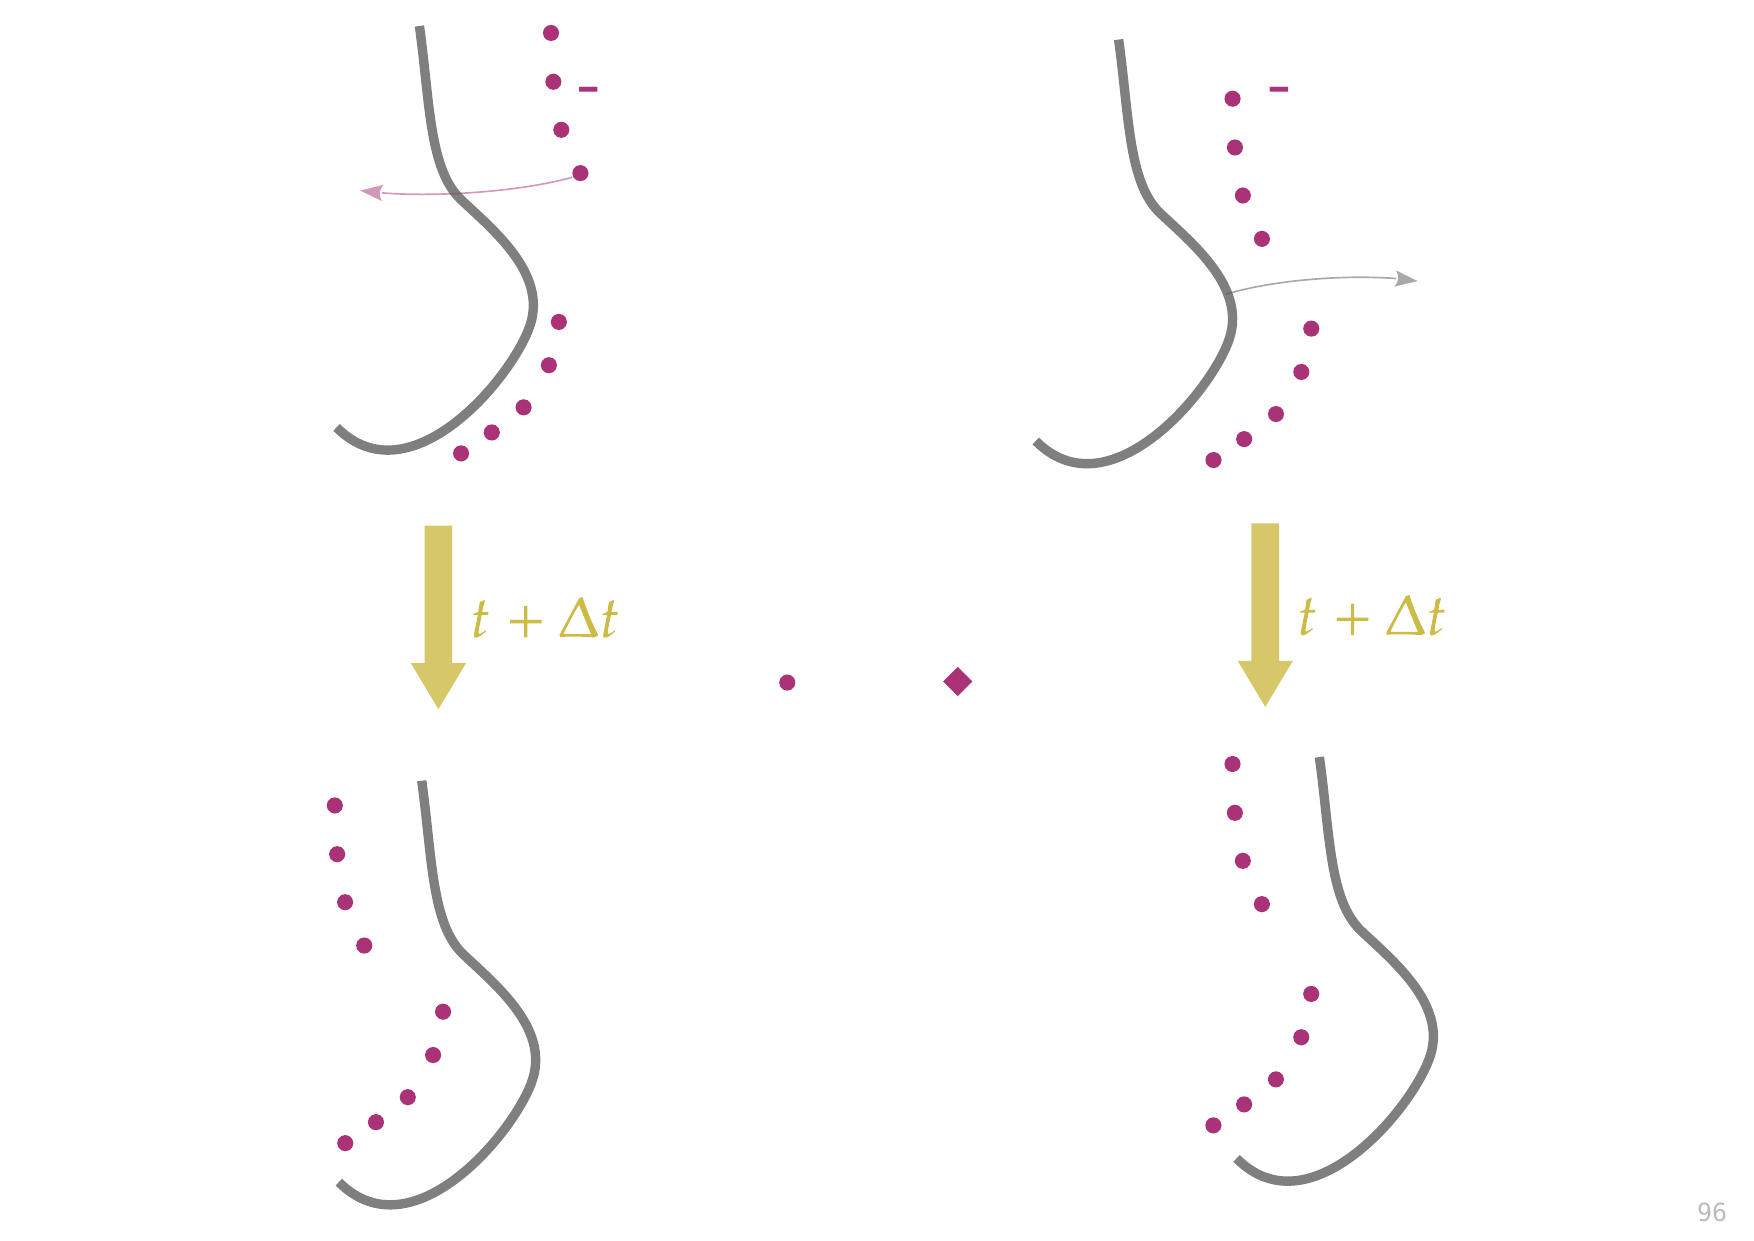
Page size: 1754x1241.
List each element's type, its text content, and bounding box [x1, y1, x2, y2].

text_box [1253, 896, 1271, 913]
text_box [540, 357, 558, 374]
text_box [1205, 1117, 1222, 1134]
text_box [472, 600, 489, 638]
text_box [510, 605, 542, 638]
text_box [1226, 139, 1244, 156]
text_box [553, 121, 570, 138]
text_box [367, 1114, 385, 1131]
text_box [779, 674, 796, 691]
text_box – [1253, 47, 1306, 107]
text_box [943, 666, 973, 697]
text_box [559, 597, 598, 638]
text_box [1224, 90, 1241, 107]
text_box [1299, 597, 1316, 636]
text_box [326, 797, 343, 814]
text_box [1303, 985, 1320, 1003]
text_box [1226, 804, 1243, 821]
text_box [1293, 363, 1310, 381]
text_box [515, 399, 532, 416]
text_box [542, 24, 560, 42]
text_box [1205, 451, 1222, 469]
text_box [1267, 405, 1285, 423]
text_box [434, 1003, 452, 1020]
text_box [425, 1046, 442, 1064]
text_box – [562, 47, 615, 107]
text_box [399, 1089, 416, 1106]
text_box [1336, 603, 1369, 636]
text_box [1429, 597, 1445, 636]
text_box [545, 73, 562, 90]
text_box [1236, 430, 1253, 448]
text_box [1234, 852, 1251, 869]
text_box [337, 894, 354, 911]
text_box [1234, 187, 1251, 204]
text_box [1237, 523, 1293, 707]
text_box [572, 165, 589, 182]
text_box [356, 937, 373, 954]
text_box [1236, 1096, 1253, 1113]
text_box [602, 600, 618, 638]
text_box [1293, 1029, 1310, 1046]
text_box [329, 846, 346, 863]
text_box [483, 424, 500, 441]
text_box [1253, 230, 1271, 247]
text_box [452, 445, 470, 462]
text_box [1224, 755, 1241, 773]
text_box [550, 313, 567, 331]
text_box [410, 525, 467, 710]
text_box [1303, 320, 1320, 337]
text_box [1267, 1071, 1285, 1088]
text_box [337, 1135, 354, 1152]
text_box [1386, 594, 1425, 636]
